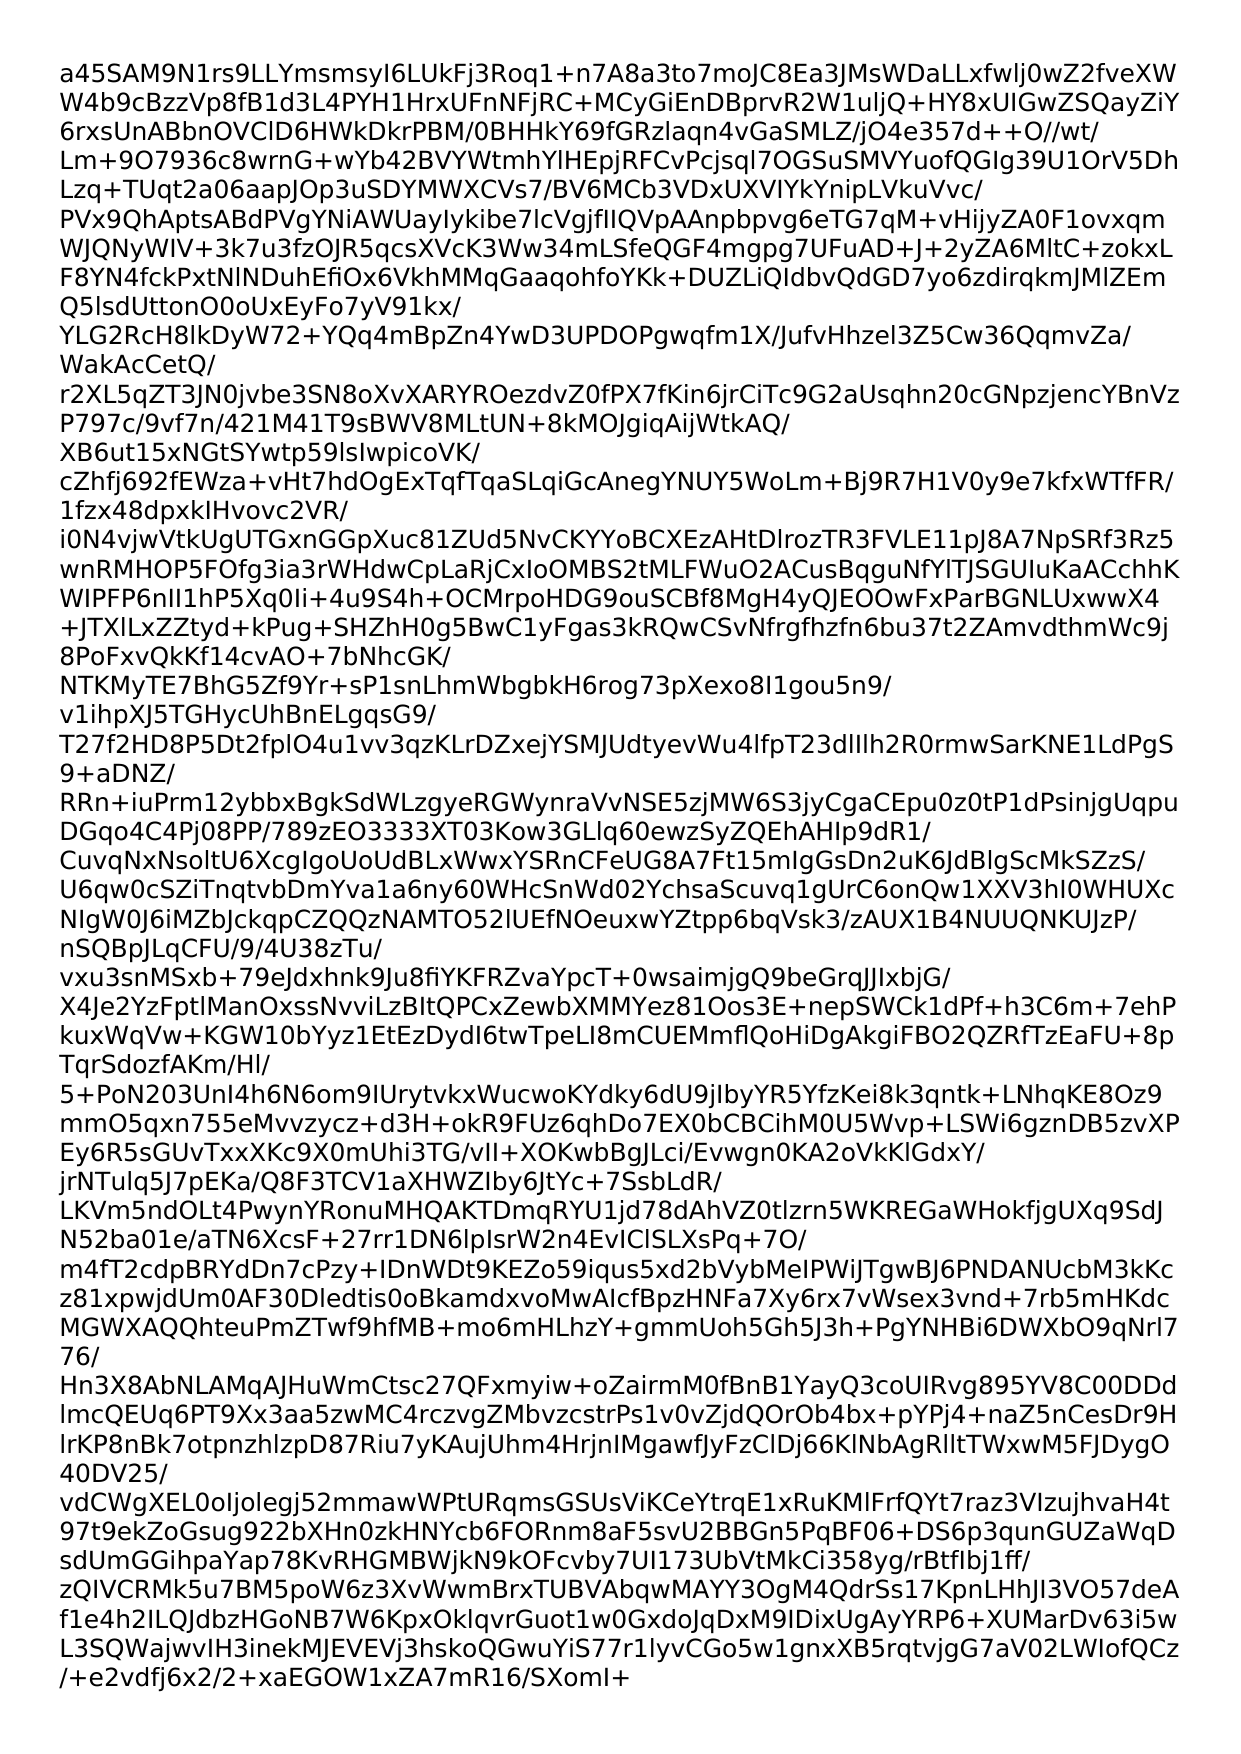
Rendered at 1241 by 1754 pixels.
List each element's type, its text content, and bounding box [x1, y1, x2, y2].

text a45SAM9N1rs9LLYmsmsyI6LUkFj3Roq1+n7A8a3to7moJC8Ea3JMsWDaLLxfwlj0wZ2fveXWW4b9cBzzVp8fB1d3L4PYH1HrxUFnNFjRC+MCyGiEnDBprvR2W1uljQ+HY8xUIGwZSQayZiY6rxsUnABbnOVClD6HWkDkrPBM/0BHHkY69fGRzlaqn4vGaSMLZ/jO4e357d++O//wt/Lm+9O7936c8wrnG+wYb42BVYWtmhYlHEpjRFCvPcjsql7OGSuSMVYuofQGIg39U1OrV5DhLzq+TUqt2a06aapJOp3uSDYMWXCVs7/BV6MCb3VDxUXVIYkYnipLVkuVvc/PVx9QhAptsABdPVgYNiAWUayIykibe7lcVgjfIIQVpAAnpbpvg6eTG7qM+vHijyZA0F1ovxqmWJQNyWIV+3k7u3fzOJR5qcsXVcK3Ww34mLSfeQGF4mgpg7UFuAD+J+2yZA6MltC+zokxLF8YN4fckPxtNlNDuhEfiOx6VkhMMqGaaqohfoYKk+DUZLiQIdbvQdGD7yo6zdirqkmJMlZEmQ5lsdUttonO0oUxEyFo7yV91kx/YLG2RcH8lkDyW72+YQq4mBpZn4YwD3UPDOPgwqfm1X/JufvHhzel3Z5Cw36QqmvZa/WakAcCetQ/r2XL5qZT3JN0jvbe3SN8oXvXARYROezdvZ0fPX7fKin6jrCiTc9G2aUsqhn20cGNpzjencYBnVzP797c/9vf7n/421M41T9sBWV8MLtUN+8kMOJgiqAijWtkAQ/XB6ut15xNGtSYwtp59lsIwpicoVK/cZhfj692fEWza+vHt7hdOgExTqfTqaSLqiGcAnegYNUY5WoLm+Bj9R7H1V0y9e7kfxWTfFR/1fzx48dpxkIHvovc2VR/i0N4vjwVtkUgUTGxnGGpXuc81ZUd5NvCKYYoBCXEzAHtDlrozTR3FVLE11pJ8A7NpSRf3Rz5wnRMHOP5FOfg3ia3rWHdwCpLaRjCxIoOMBS2tMLFWuO2ACusBqguNfYlTJSGUIuKaACchhKWIPFP6nII1hP5Xq0Ii+4u9S4h+OCMrpoHDG9ouSCBf8MgH4yQJEOOwFxParBGNLUxwwX4+JTXlLxZZtyd+kPug+SHZhH0g5BwC1yFgas3kRQwCSvNfrgfhzfn6bu37t2ZAmvdthmWc9j8PoFxvQkKf14cvAO+7bNhcGK/NTKMyTE7BhG5Zf9Yr+sP1snLhmWbgbkH6rog73pXexo8I1gou5n9/v1ihpXJ5TGHycUhBnELgqsG9/T27f2HD8P5Dt2fplO4u1vv3qzKLrDZxejYSMJUdtyevWu4lfpT23dlIlh2R0rmwSarKNE1LdPgS9+aDNZ/RRn+iuPrm12ybbxBgkSdWLzgyeRGWynraVvNSE5zjMW6S3jyCgaCEpu0z0tP1dPsinjgUqpuDGqo4C4Pj08PP/789zEO3333XT03Kow3GLlq60ewzSyZQEhAHIp9dR1/CuvqNxNsoltU6XcgIgoUoUdBLxWwxYSRnCFeUG8A7Ft15mIgGsDn2uK6JdBlgScMkSZzS/U6qw0cSZiTnqtvbDmYva1a6ny60WHcSnWd02YchsaScuvq1gUrC6onQw1XXV3hI0WHUXcNIgW0J6iMZbJckqpCZQQzNAMTO52lUEfNOeuxwYZtpp6bqVsk3/zAUX1B4NUUQNKUJzP/nSQBpJLqCFU/9/4U38zTu/vxu3snMSxb+79eJdxhnk9Ju8fiYKFRZvaYpcT+0wsaimjgQ9beGrqJJIxbjG/X4Je2YzFptlManOxssNvviLzBItQPCxZewbXMMYez81Oos3E+nepSWCk1dPf+h3C6m+7ehPkuxWqVw+KGW10bYyz1EtEzDydI6twTpeLI8mCUEMmflQoHiDgAkgiFBO2QZRfTzEaFU+8pTqrSdozfAKm/Hl/5+PoN203UnI4h6N6om9IUrytvkxWucwoKYdky6dU9jIbyYR5YfzKei8k3qntk+LNhqKE8Oz9mmO5qxn755eMvvzycz+d3H+okR9FUz6qhDo7EX0bCBCihM0U5Wvp+LSWi6gznDB5zvXPEy6R5sGUvTxxXKc9X0mUhi3TG/vII+XOKwbBgJLci/Evwgn0KA2oVkKlGdxY/jrNTulq5J7pEKa/Q8F3TCV1aXHWZIby6JtYc+7SsbLdR/LKVm5ndOLt4PwynYRonuMHQAKTDmqRYU1jd78dAhVZ0tlzrn5WKREGaWHokfjgUXq9SdJN52ba01e/aTN6XcsF+27rr1DN6lpIsrW2n4EvIClSLXsPq+7O/m4fT2cdpBRYdDn7cPzy+IDnWDt9KEZo59iqus5xd2bVybMeIPWiJTgwBJ6PNDANUcbM3kKcz81xpwjdUm0AF30Dledtis0oBkamdxvoMwAIcfBpzHNFa7Xy6rx7vWsex3vnd+7rb5mHKdcMGWXAQQhteuPmZTwf9hfMB+mo6mHLhzY+gmmUoh5Gh5J3h+PgYNHBi6DWXbO9qNrl776/Hn3X8AbNLAMqAJHuWmCtsc27QFxmyiw+oZairmM0fBnB1YayQ3coUIRvg895YV8C00DDdlmcQEUq6PT9Xx3aa5zwMC4rczvgZMbvzcstrPs1v0vZjdQOrOb4bx+pYPj4+naZ5nCesDr9HlrKP8nBk7otpnzhlzpD87Riu7yKAujUhm4HrjnIMgawfJyFzClDj66KlNbAgRlltTWxwM5FJDygO40DV25/vdCWgXEL0oIjolegj52mmawWPtURqmsGSUsViKCeYtrqE1xRuKMlFrfQYt7raz3VIzujhvaH4t97t9ekZoGsug922bXHn0zkHNYcb6FORnm8aF5svU2BBGn5PqBF06+DS6p3qunGUZaWqDsdUmGGihpaYap78KvRHGMBWjkN9kOFcvby7UI173UbVtMkCi358yg/rBtfIbj1ff/zQIVCRMk5u7BM5poW6z3XvWwmBrxTUBVAbqwMAYY3OgM4QdrSs17KpnLHhJI3VO57deAf1e4h2ILQJdbzHGoNB7W6KpxOklqvrGuot1w0GxdoJqDxM9IDixUgAyYRP6+XUMarDv63i5wL3SQWajwvIH3inekMJEVEVj3hskoQGwuYiS77r1lyvCGo5w1gnxXB5rqtvjgG7aV02LWIofQCz/+e2vdfj6x2/2+xaEGOW1xZA7mR16/SXomI+ [59, 59, 1181, 1692]
